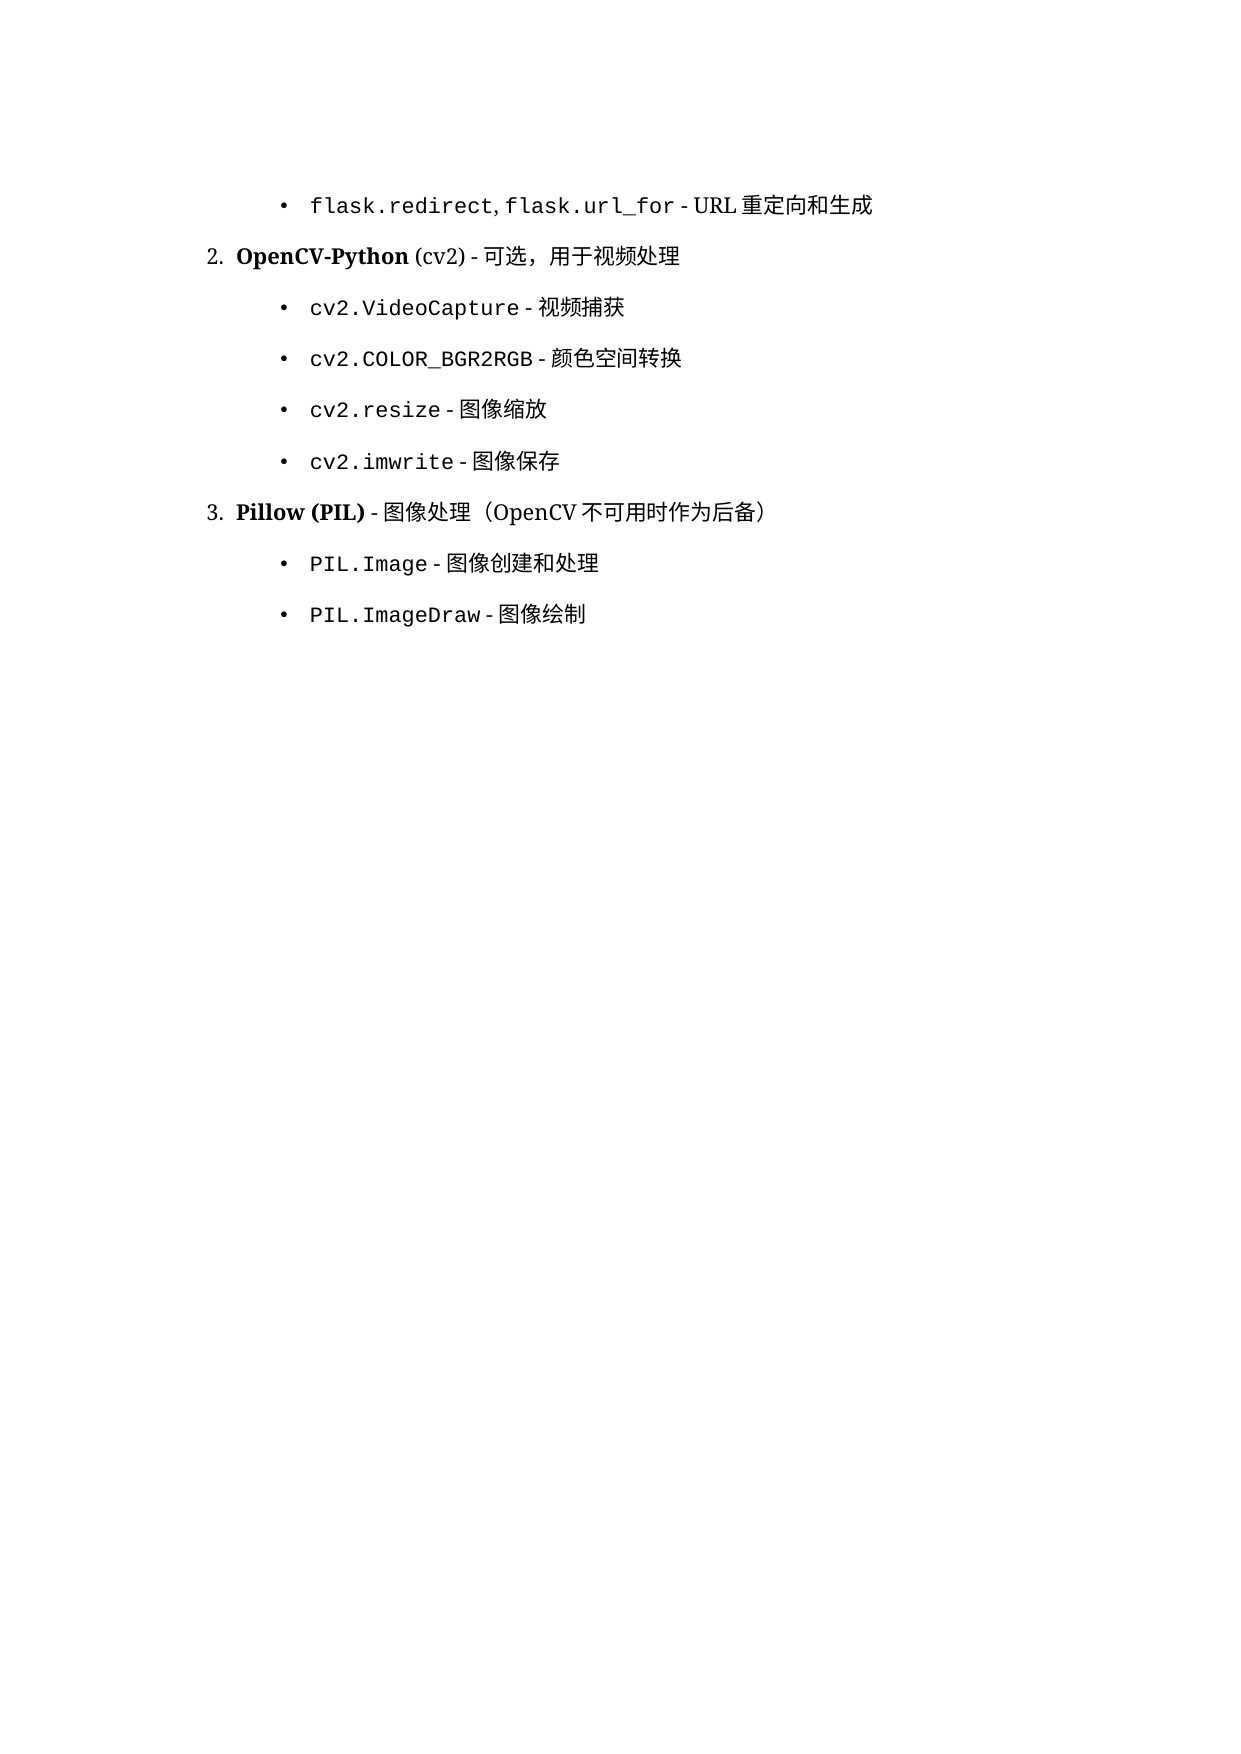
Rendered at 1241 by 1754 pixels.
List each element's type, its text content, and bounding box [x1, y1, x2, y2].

list cv2.COLOR_BGR2RGB - 颜色空间转换 [236, 341, 1122, 373]
list cv2.VideoCapture - 视频捕获 [236, 290, 1122, 322]
list Pillow (PIL) - 图像处理（OpenCV不可用时作为后备） [162, 495, 1122, 527]
list cv2.resize - 图像缩放 [236, 392, 1122, 424]
list flask.redirect, flask.url_for - URL重定向和生成 [236, 188, 1122, 219]
list cv2.imwrite - 图像保存 [236, 444, 1122, 476]
list PIL.ImageDraw - 图像绘制 [236, 597, 1122, 629]
list PIL.Image - 图像创建和处理 [236, 546, 1122, 578]
list OpenCV-Python (cv2) - 可选，用于视频处理 [162, 239, 1122, 271]
